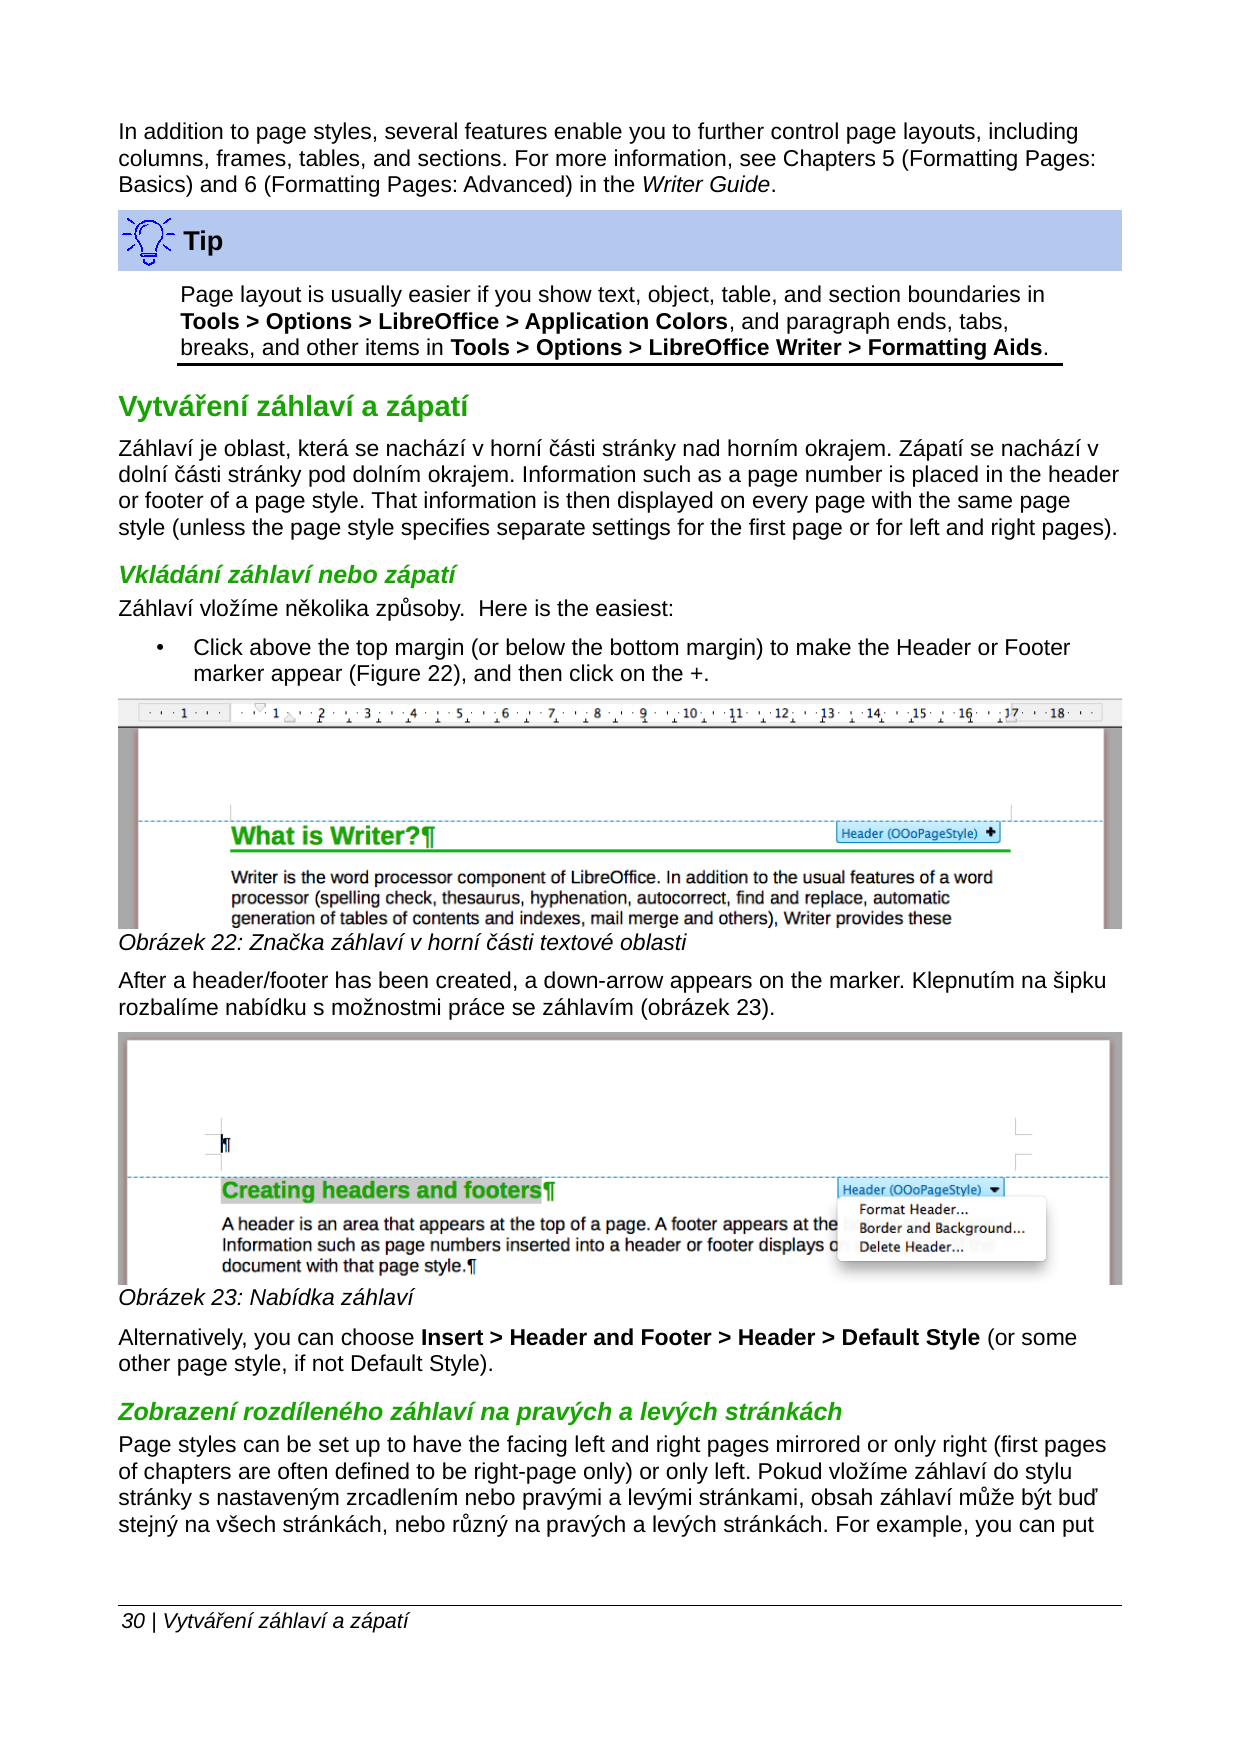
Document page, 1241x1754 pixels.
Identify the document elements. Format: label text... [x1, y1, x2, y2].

subtitle Vkládání záhlaví nebo zápatí [118, 561, 1122, 589]
text Záhlaví vložíme několika způsoby. Here is the easiest: [118, 595, 1122, 622]
text After a header/footer has been created, a down-arrow appears on the marker. Klepnutím na šipku rozbalíme nabídku s možnostmi práce se záhlavím (obrázek 23). [118, 967, 1122, 1020]
subtitle Vytváření záhlaví a zápatí [118, 389, 1122, 423]
list Click above the top margin (or below the bottom margin) to make the Header or Footer marker appear (Figure 22), and then click on the +. [156, 634, 1122, 687]
subtitle Zobrazení rozdíleného záhlaví na pravých a levých stránkách [118, 1397, 1122, 1426]
text Alternatively, you can choose Insert > Header and Footer > Header > Default Style (or some other page style, if not Default Style). [118, 1323, 1122, 1376]
picture [118, 698, 1123, 929]
picture [117, 1032, 1123, 1285]
subtitle Tip [118, 210, 1122, 271]
text Záhlaví je oblast, která se nachází v horní části stránky nad horním okrajem. Zápatí se nachází v dolní části stránky pod dolním okrajem. Information such as a page number is placed in the header or footer of a page style. That information is then displayed on every page with the same page style (unless the page style specifies separate settings for the first page or for left and right pages). [118, 434, 1122, 540]
text In addition to page styles, several features enable you to further control page layouts, including columns, frames, tables, and sections. For more information, see Chapters 5 (Formatting Pages: Basics) and 6 (Formatting Pages: Advanced) in the Writer Guide. [118, 118, 1122, 197]
text Obrázek 22: Značka záhlaví v horní části textové oblasti [118, 929, 1122, 955]
picture [119, 210, 179, 270]
text Page styles can be set up to have the facing left and right pages mirrored or only right (first pages of chapters are often defined to be right-page only) or only left. Pokud vložíme záhlaví do stylu stránky s nastaveným zrcadlením nebo pravými a levými stránkami, obsah záhlaví může být buď stejný na všech stránkách, nebo různý na pravých a levých stránkách. For example, you can put [118, 1431, 1122, 1537]
text Obrázek 23: Nabídka záhlaví [118, 1285, 1122, 1311]
text Page layout is usually easier if you show text, object, table, and section boundaries in Tools > Options > LibreOffice > Application Colors, and paragraph ends, tabs, breaks, and other items in Tools > Options > LibreOffice Writer > Formatting Aids. [177, 278, 1063, 363]
